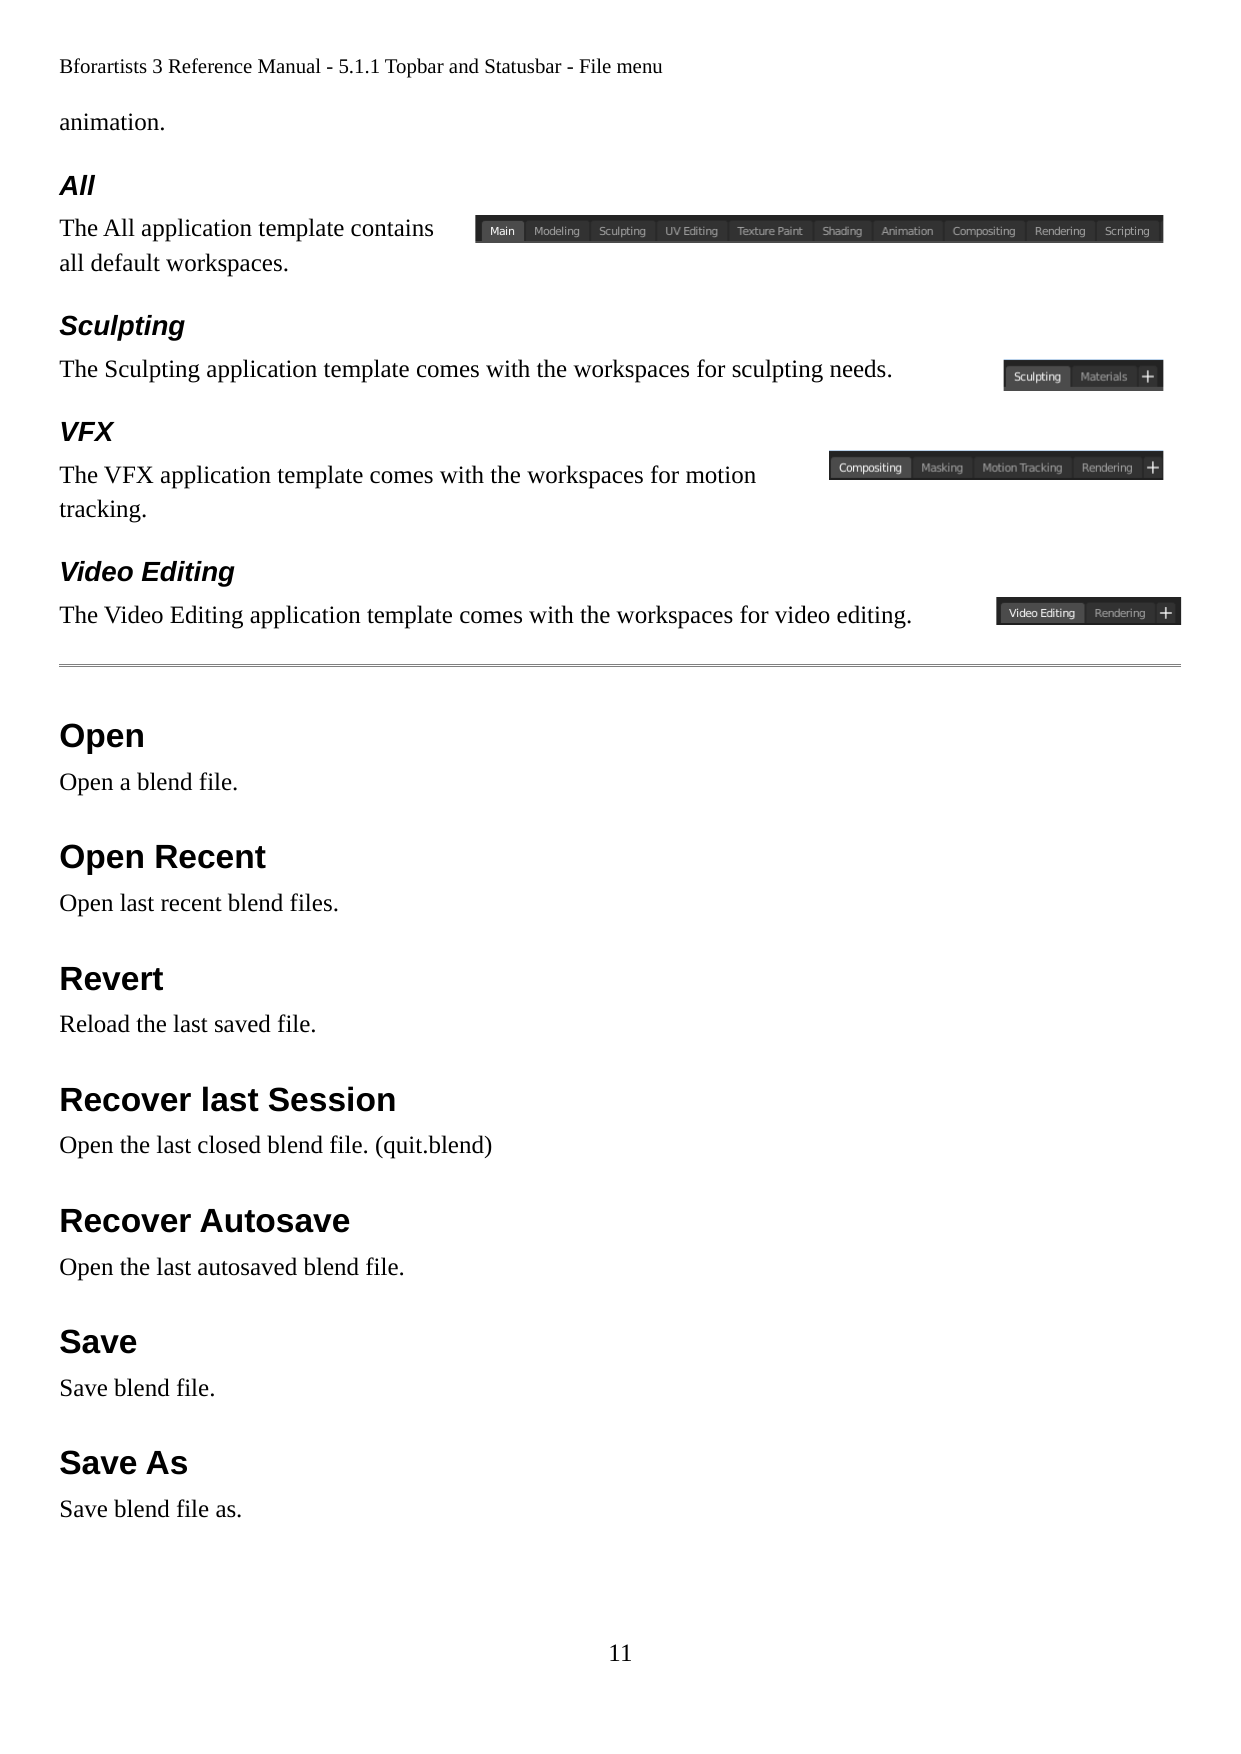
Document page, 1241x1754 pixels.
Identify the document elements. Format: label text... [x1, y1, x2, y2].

text The Video Editing application template comes with the workspaces for video editing. [59, 600, 1181, 629]
subtitle Recover Autosave [59, 1200, 1181, 1239]
text The Sculpting application template comes with the workspaces for sculpting needs. [59, 354, 1181, 383]
subtitle Save [59, 1321, 1181, 1360]
text Save blend file as. [59, 1494, 1181, 1522]
subtitle Recover last Session [59, 1079, 1181, 1118]
text Open a blend file. [59, 767, 1181, 796]
picture [829, 450, 1164, 480]
text The VFX application template comes with the workspaces for motion tracking. [59, 460, 1181, 523]
text Open last recent blend files. [59, 888, 1181, 917]
subtitle Open [59, 716, 1181, 755]
text Save blend file. [59, 1373, 1181, 1401]
subtitle Save As [59, 1442, 1181, 1481]
subtitle VFX [59, 415, 1181, 447]
text Open the last closed blend file. (quit.blend) [59, 1131, 1181, 1159]
text Open the last autosaved blend file. [59, 1252, 1181, 1280]
subtitle All [59, 169, 1181, 201]
subtitle Video Editing [59, 556, 1181, 588]
subtitle Open Recent [59, 837, 1181, 876]
text Reload the last saved file. [59, 1009, 1181, 1038]
text The All application template contains all default workspaces. [59, 213, 1181, 277]
picture [475, 215, 1164, 243]
picture [1003, 359, 1164, 391]
subtitle Sculpting [59, 309, 1181, 341]
text animation. [59, 107, 1181, 136]
picture [996, 597, 1182, 625]
subtitle Revert [59, 958, 1181, 997]
